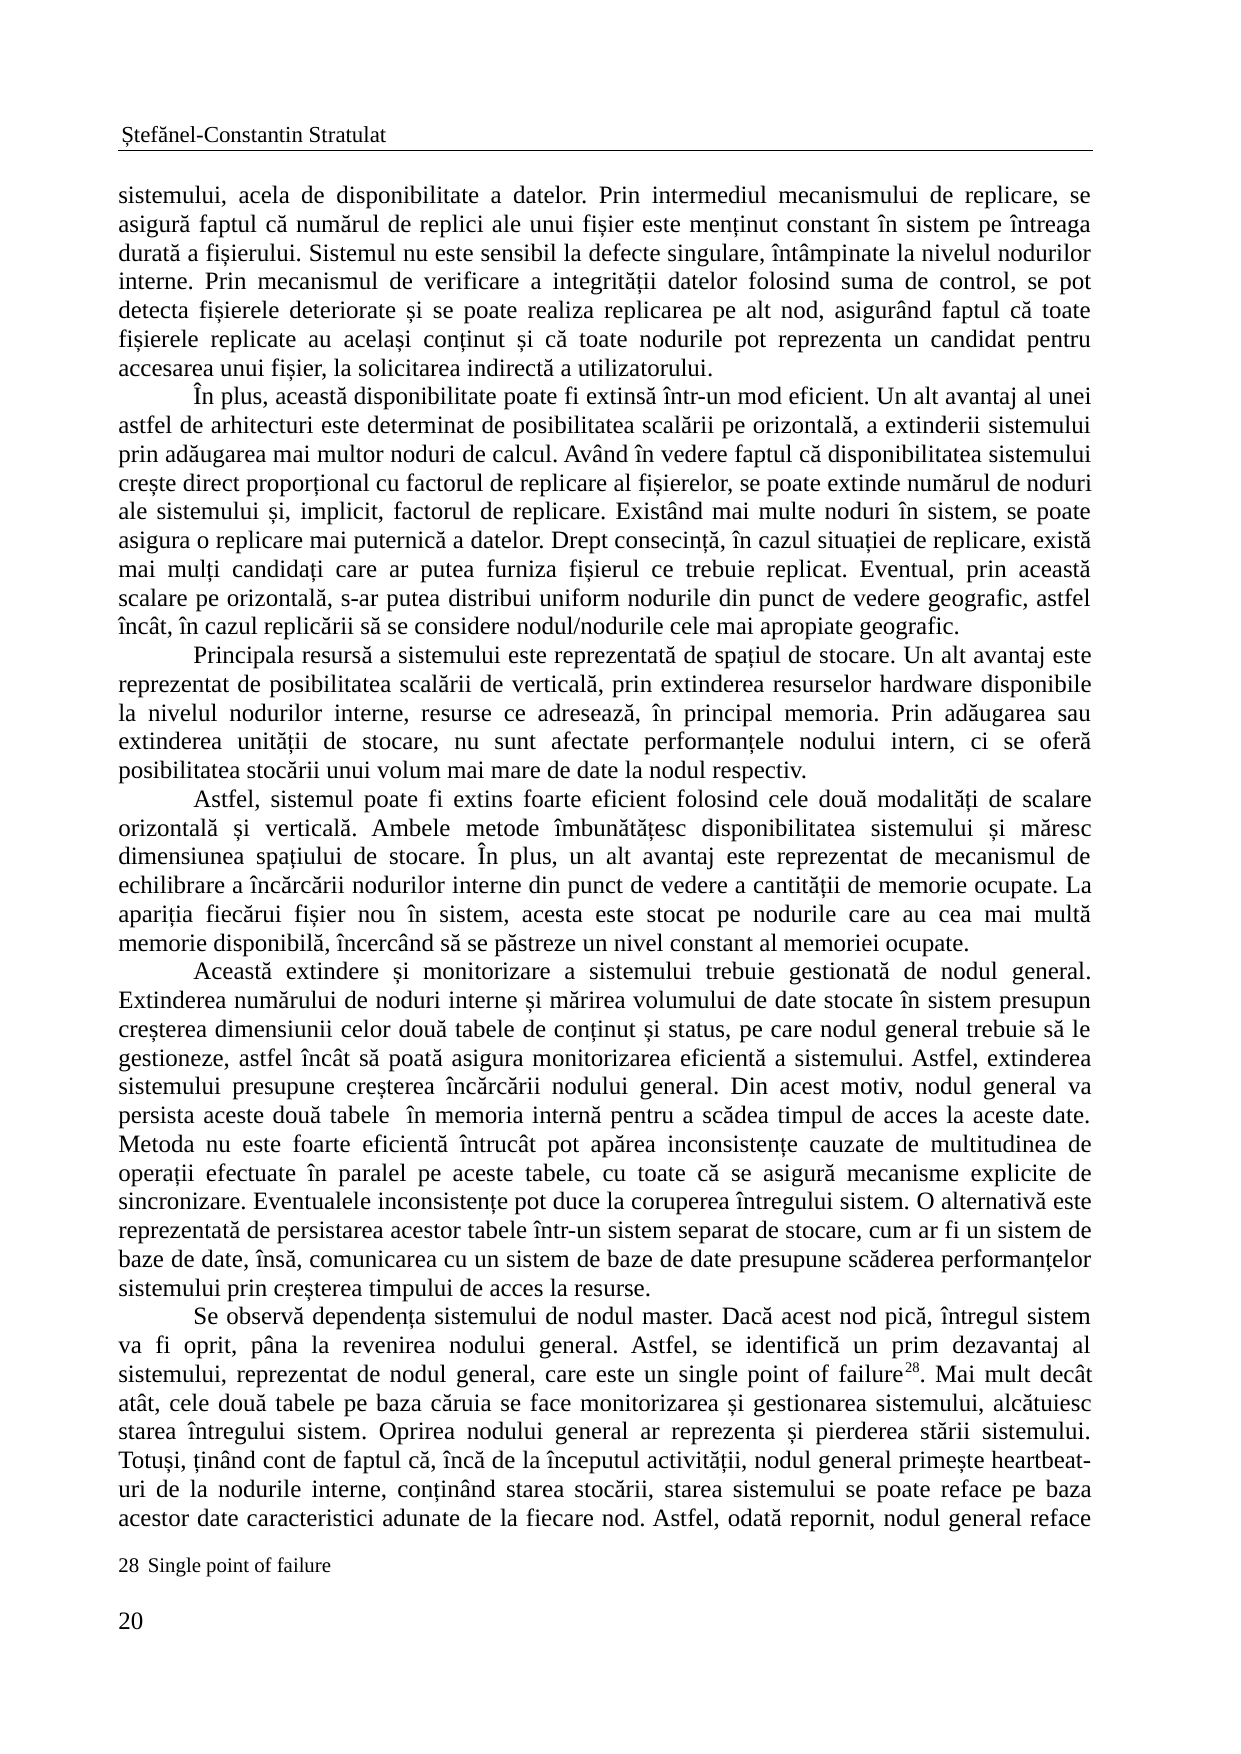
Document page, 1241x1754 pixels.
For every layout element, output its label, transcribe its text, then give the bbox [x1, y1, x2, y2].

text Principala resursă a sistemului este reprezentată de spațiul de stocare. Un alt avantaj este reprezentat de posibilitatea scalării de verticală, prin extinderea resurselor hardware disponibile la nivelul nodurilor interne, resurse ce adresează, în principal memoria. Prin adăugarea sau extinderea unității de stocare, nu sunt afectate performanțele nodului intern, ci se oferă posibilitatea stocării unui volum mai mare de date la nodul respectiv. [118, 640, 1093, 784]
text Astfel, sistemul poate fi extins foarte eficient folosind cele două modalități de scalare orizontală și verticală. Ambele metode îmbunătățesc disponibilitatea sistemului și măresc dimensiunea spațiului de stocare. În plus, un alt avantaj este reprezentat de mecanismul de echilibrare a încărcării nodurilor interne din punct de vedere a cantității de memorie ocupate. La apariția fiecărui fișier nou în sistem, acesta este stocat pe nodurile care au cea mai multă memorie disponibilă, încercând să se păstreze un nivel constant al memoriei ocupate. [118, 784, 1093, 956]
text sistemului, acela de disponibilitate a datelor. Prin intermediul mecanismului de replicare, se asigură faptul că numărul de replici ale unui fișier este menținut constant în sistem pe întreaga durată a fișierului. Sistemul nu este sensibil la defecte singulare, întâmpinate la nivelul nodurilor interne. Prin mecanismul de verificare a integrității datelor folosind suma de control, se pot detecta fișierele deteriorate și se poate realiza replicarea pe alt nod, asigurând faptul că toate fișierele replicate au același conținut și că toate nodurile pot reprezenta un candidat pentru accesarea unui fișier, la solicitarea indirectă a utilizatorului. [118, 180, 1093, 381]
text Single point of failure [118, 1553, 1093, 1577]
text În plus, această disponibilitate poate fi extinsă într-un mod eficient. Un alt avantaj al unei astfel de arhitecturi este determinat de posibilitatea scalării pe orizontală, a extinderii sistemului prin adăugarea mai multor noduri de calcul. Având în vedere faptul că disponibilitatea sistemului crește direct proporțional cu factorul de replicare al fișierelor, se poate extinde numărul de noduri ale sistemului și, implicit, factorul de replicare. Existând mai multe noduri în sistem, se poate asigura o replicare mai puternică a datelor. Drept consecință, în cazul situației de replicare, există mai mulți candidați care ar putea furniza fișierul ce trebuie replicat. Eventual, prin această scalare pe orizontală, s-ar putea distribui uniform nodurile din punct de vedere geografic, astfel încât, în cazul replicării să se considere nodul/nodurile cele mai apropiate geografic. [118, 381, 1093, 640]
text Această extindere și monitorizare a sistemului trebuie gestionată de nodul general. Extinderea numărului de noduri interne și mărirea volumului de date stocate în sistem presupun creșterea dimensiunii celor două tabele de conținut și status, pe care nodul general trebuie să le gestioneze, astfel încât să poată asigura monitorizarea eficientă a sistemului. Astfel, extinderea sistemului presupune creșterea încărcării nodului general. Din acest motiv, nodul general va persista aceste două tabele în memoria internă pentru a scădea timpul de acces la aceste date. Metoda nu este foarte eficientă întrucât pot apărea inconsistențe cauzate de multitudinea de operații efectuate în paralel pe aceste tabele, cu toate că se asigură mecanisme explicite de sincronizare. Eventualele inconsistențe pot duce la coruperea întregului sistem. O alternativă este reprezentată de persistarea acestor tabele într-un sistem separat de stocare, cum ar fi un sistem de baze de date, însă, comunicarea cu un sistem de baze de date presupune scăderea performanțelor sistemului prin creșterea timpului de acces la resurse. [118, 956, 1093, 1301]
text Se observă dependența sistemului de nodul master. Dacă acest nod pică, întregul sistem va fi oprit, pâna la revenirea nodului general. Astfel, se identifică un prim dezavantaj al sistemului, reprezentat de nodul general, care este un single point of failure. Mai mult decât atât, cele două tabele pe baza căruia se face monitorizarea și gestionarea sistemului, alcătuiesc starea întregului sistem. Oprirea nodului general ar reprezenta și pierderea stării sistemului. Totuși, ținând cont de faptul că, încă de la începutul activității, nodul general primește heartbeat-uri de la nodurile interne, conținând starea stocării, starea sistemului se poate reface pe baza acestor date caracteristici adunate de la fiecare nod. Astfel, odată repornit, nodul general reface [118, 1301, 1093, 1531]
